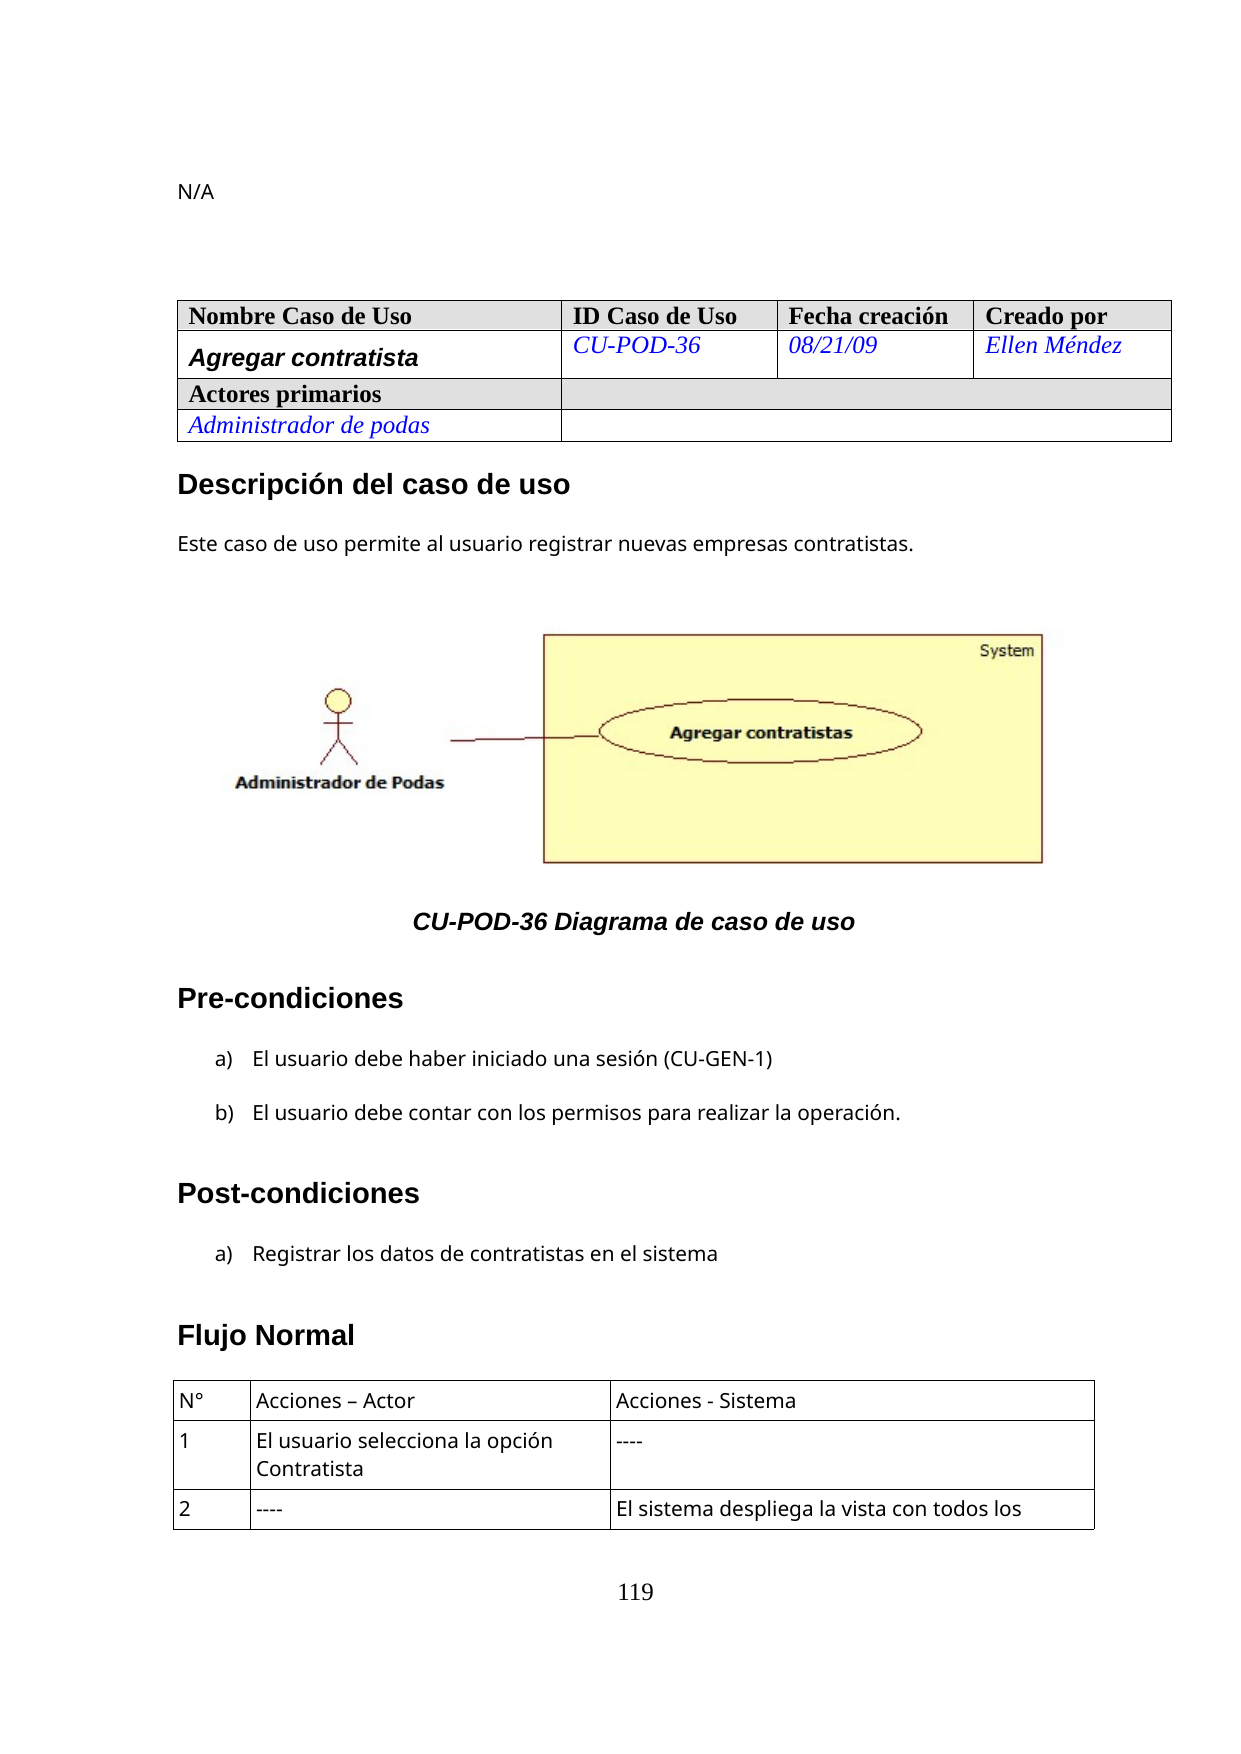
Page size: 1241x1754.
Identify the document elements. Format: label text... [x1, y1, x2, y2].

table_header N° [174, 1381, 250, 1420]
text Este caso de uso permite al usuario registrar nuevas empresas contratistas. [177, 529, 1093, 558]
table_header Nombre Caso de Uso [178, 301, 561, 329]
text N/A [177, 177, 1093, 205]
table_cell ---- [611, 1421, 1094, 1489]
table_cell Ellen Méndez [974, 331, 1171, 378]
subtitle Flujo Normal [177, 1317, 1093, 1351]
table_cell ---- [251, 1490, 610, 1529]
subtitle Post-condiciones [177, 1176, 1093, 1210]
table_header Creado por [974, 301, 1171, 329]
list El usuario debe haber iniciado una sesión (CU-GEN-1) [214, 1044, 1093, 1073]
table_header ID Caso de Uso [562, 301, 777, 329]
table_header Acciones - Sistema [611, 1381, 1094, 1420]
text CU-POD-36 Diagrama de caso de uso [177, 904, 1093, 936]
table_cell 08/21/09 [778, 331, 973, 378]
table_cell Administrador de podas [178, 410, 561, 441]
picture [197, 605, 1074, 893]
subtitle Pre-condiciones [177, 982, 1093, 1015]
table_cell El sistema despliega la vista con todos los [611, 1490, 1094, 1529]
table_cell 2 [174, 1490, 250, 1529]
subtitle Descripción del caso de uso [177, 467, 1093, 500]
table_header Acciones – Actor [251, 1381, 610, 1420]
table_cell CU-POD-36 [562, 331, 777, 378]
list El usuario debe contar con los permisos para realizar la operación. [214, 1098, 1093, 1126]
table_cell [562, 379, 1171, 409]
table_header Fecha creación [778, 301, 973, 329]
table_cell Agregar contratista [178, 331, 561, 378]
table_cell 1 [174, 1421, 250, 1489]
table_cell Actores primarios [178, 379, 561, 409]
list Registrar los datos de contratistas en el sistema [214, 1239, 1093, 1267]
table_cell [562, 410, 1171, 441]
table_cell El usuario selecciona la opción Contratista [251, 1421, 610, 1489]
